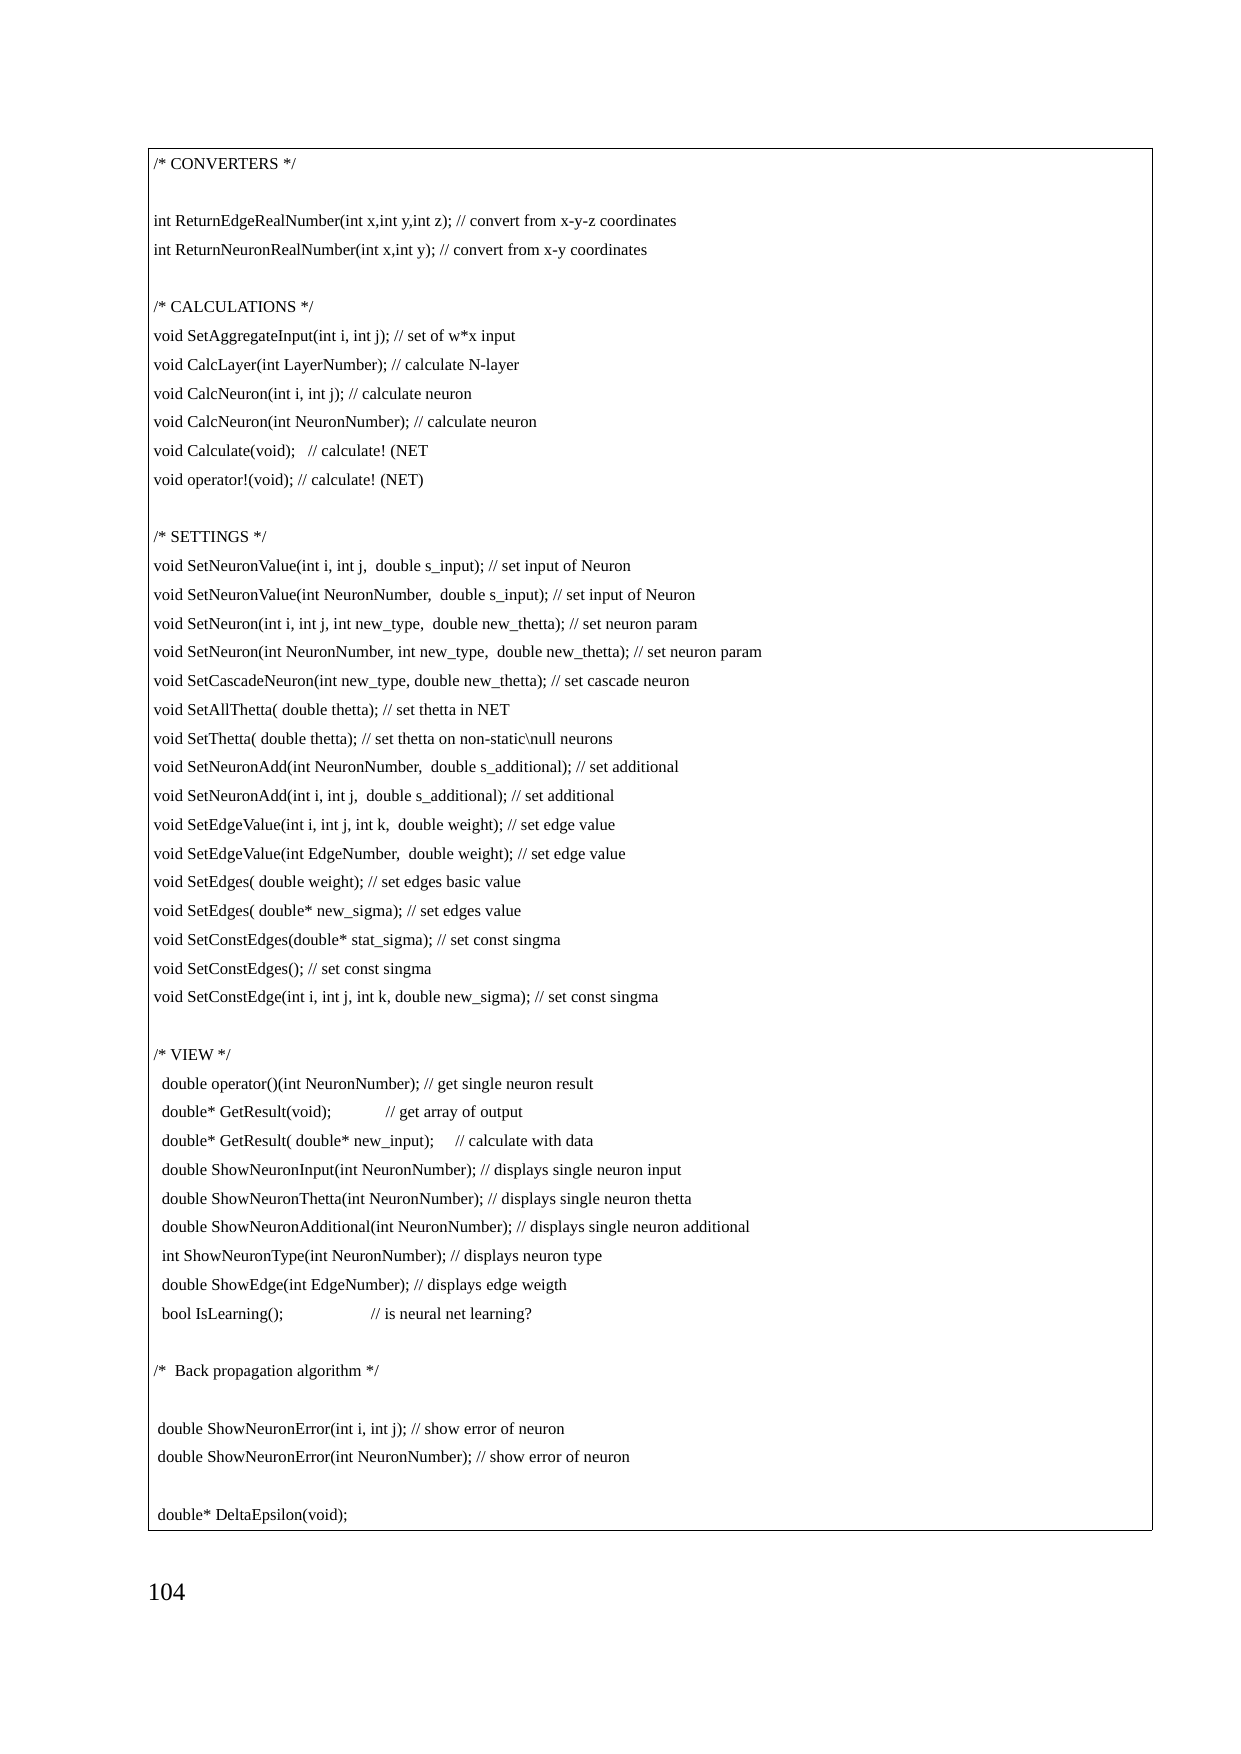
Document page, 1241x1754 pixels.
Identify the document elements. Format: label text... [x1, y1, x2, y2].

table_header /* CONVERTERS */ int ReturnEdgeRealNumber(int x,int y,int z); // convert from x-y-z coordinates int ReturnNeuronRealNumber(int x,int y); // convert from x-y coordinates /* CALCULATIONS */ void SetAggregateInput(int i, int j); // set of w*x input void CalcLayer(int LayerNumber); // calculate N-layer void CalcNeuron(int i, int j); // calculate neuron void CalcNeuron(int NeuronNumber); // calculate neuron void Calculate(void); // calculate! (NET void operator!(void); // calculate! (NET) /* SETTINGS */ void SetNeuronValue(int i, int j, double s_input); // set input of Neuron void SetNeuronValue(int NeuronNumber, double s_input); // set input of Neuron void SetNeuron(int i, int j, int new_type, double new_thetta); // set neuron param void SetNeuron(int NeuronNumber, int new_type, double new_thetta); // set neuron param void SetCascadeNeuron(int new_type, double new_thetta); // set cascade neuron void SetAllThetta( double thetta); // set thetta in NET void SetThetta( double thetta); // set thetta on non-static\null neurons void SetNeuronAdd(int NeuronNumber, double s_additional); // set additional void SetNeuronAdd(int i, int j, double s_additional); // set additional void SetEdgeValue(int i, int j, int k, double weight); // set edge value void SetEdgeValue(int EdgeNumber, double weight); // set edge value void SetEdges( double weight); // set edges basic value void SetEdges( double* new_sigma); // set edges value void SetConstEdges(double* stat_sigma); // set const singma void SetConstEdges(); // set const singma void SetConstEdge(int i, int j, int k, double new_sigma); // set const singma /* VIEW */ double operator()(int NeuronNumber); // get single neuron result double* GetResult(void); // get array of output double* GetResult( double* new_input); // calculate with data double ShowNeuronInput(int NeuronNumber); // displays single neuron input double ShowNeuronThetta(int NeuronNumber); // displays single neuron thetta double ShowNeuronAdditional(int NeuronNumber); // displays single neuron additional int ShowNeuronType(int NeuronNumber); // displays neuron type double ShowEdge(int EdgeNumber); // displays edge weigth bool IsLearning(); // is neural net learning? /* Back propagation algorithm */ double ShowNeuronError(int i, int j); // show error of neuron double ShowNeuronError(int NeuronNumber); // show error of neuron double* DeltaEpsilon(void); [149, 149, 1152, 1529]
